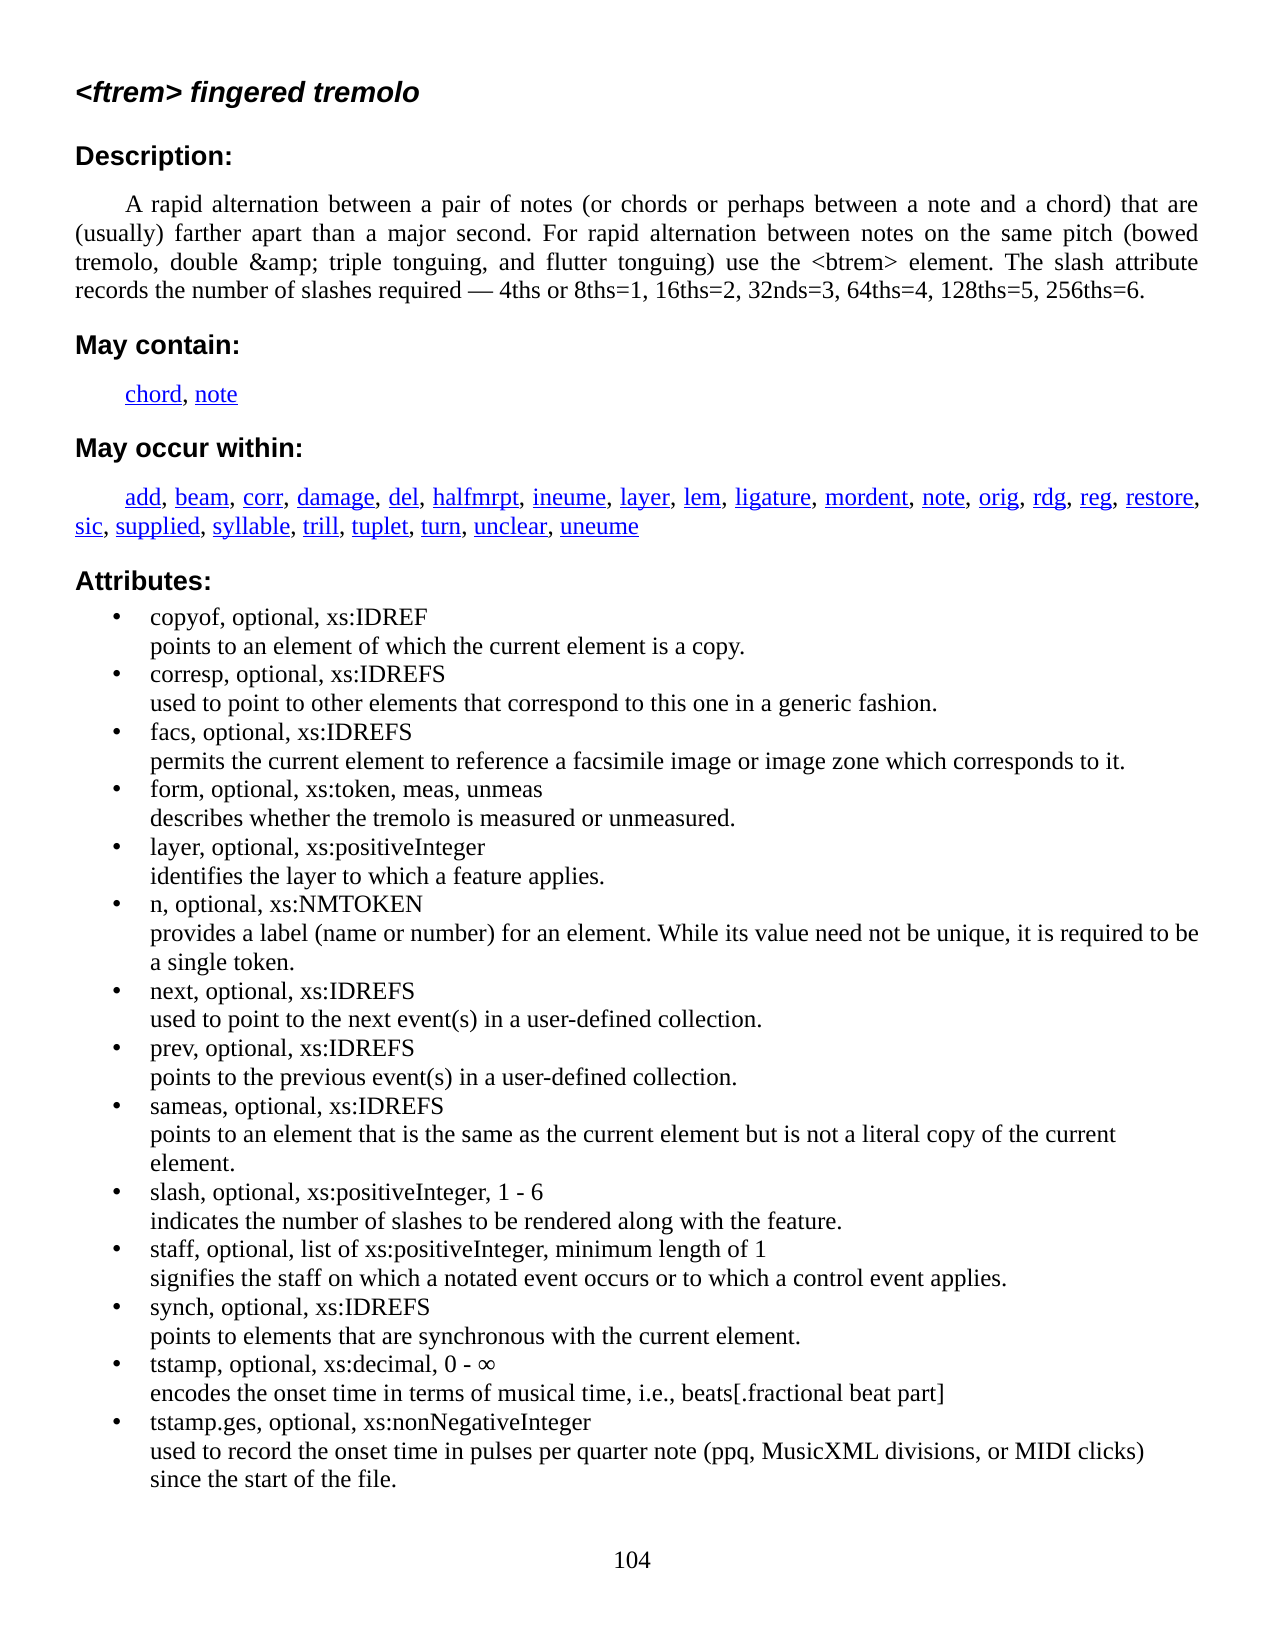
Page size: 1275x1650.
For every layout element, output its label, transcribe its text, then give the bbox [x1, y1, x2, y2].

text add, beam, corr, damage, del, halfmrpt, ineume, layer, lem, ligature, mordent, note, orig, rdg, reg, restore, sic, supplied, syllable, trill, tuplet, turn, unclear, uneume [75, 482, 1200, 539]
subtitle May contain: [75, 329, 1200, 361]
list slash, optional, xs:positiveInteger, 1 - 6 indicates the number of slashes to be rendered along with the feature. [112, 1177, 1200, 1234]
list synch, optional, xs:IDREFS points to elements that are synchronous with the current element. [112, 1292, 1200, 1349]
list n, optional, xs:NMTOKEN provides a label (name or number) for an element. While its value need not be unique, it is required to be a single token. [112, 889, 1200, 976]
subtitle May occur within: [75, 432, 1200, 464]
list tstamp, optional, xs:decimal, 0 - ∞ encodes the onset time in terms of musical time, i.e., beats[.fractional beat part] [112, 1349, 1200, 1407]
list sameas, optional, xs:IDREFS points to an element that is the same as the current element but is not a literal copy of the current element. [112, 1091, 1200, 1177]
text A rapid alternation between a pair of notes (or chords or perhaps between a note and a chord) that are (usually) farther apart than a major second. For rapid alternation between notes on the same pitch (bowed tremolo, double &amp; triple tonguing, and flutter tonguing) use the <btrem> element. The slash attribute records the number of slashes required — 4ths or 8ths=1, 16ths=2, 32nds=3, 64ths=4, 128ths=5, 256ths=6. [75, 189, 1200, 304]
subtitle Description: [75, 140, 1200, 171]
list next, optional, xs:IDREFS used to point to the next event(s) in a user-defined collection. [112, 976, 1200, 1033]
list layer, optional, xs:positiveInteger identifies the layer to which a feature applies. [112, 832, 1200, 889]
list corresp, optional, xs:IDREFS used to point to other elements that correspond to this one in a generic fashion. [112, 659, 1200, 717]
list form, optional, xs:token, meas, unmeas describes whether the tremolo is measured or unmeasured. [112, 774, 1200, 832]
subtitle Attributes: [75, 564, 1200, 596]
subtitle <ftrem> fingered tremolo [75, 75, 1200, 108]
list prev, optional, xs:IDREFS points to the previous event(s) in a user-defined collection. [112, 1033, 1200, 1091]
list facs, optional, xs:IDREFS permits the current element to reference a facsimile image or image zone which corresponds to it. [112, 717, 1200, 774]
list tstamp.ges, optional, xs:nonNegativeInteger used to record the onset time in pulses per quarter note (ppq, MusicXML divisions, or MIDI clicks) since the start of the file. [112, 1407, 1200, 1493]
text chord, note [75, 379, 1200, 407]
list copyof, optional, xs:IDREF points to an element of which the current element is a copy. [112, 602, 1200, 659]
list staff, optional, list of xs:positiveInteger, minimum length of 1 signifies the staff on which a notated event occurs or to which a control event applies. [112, 1234, 1200, 1292]
